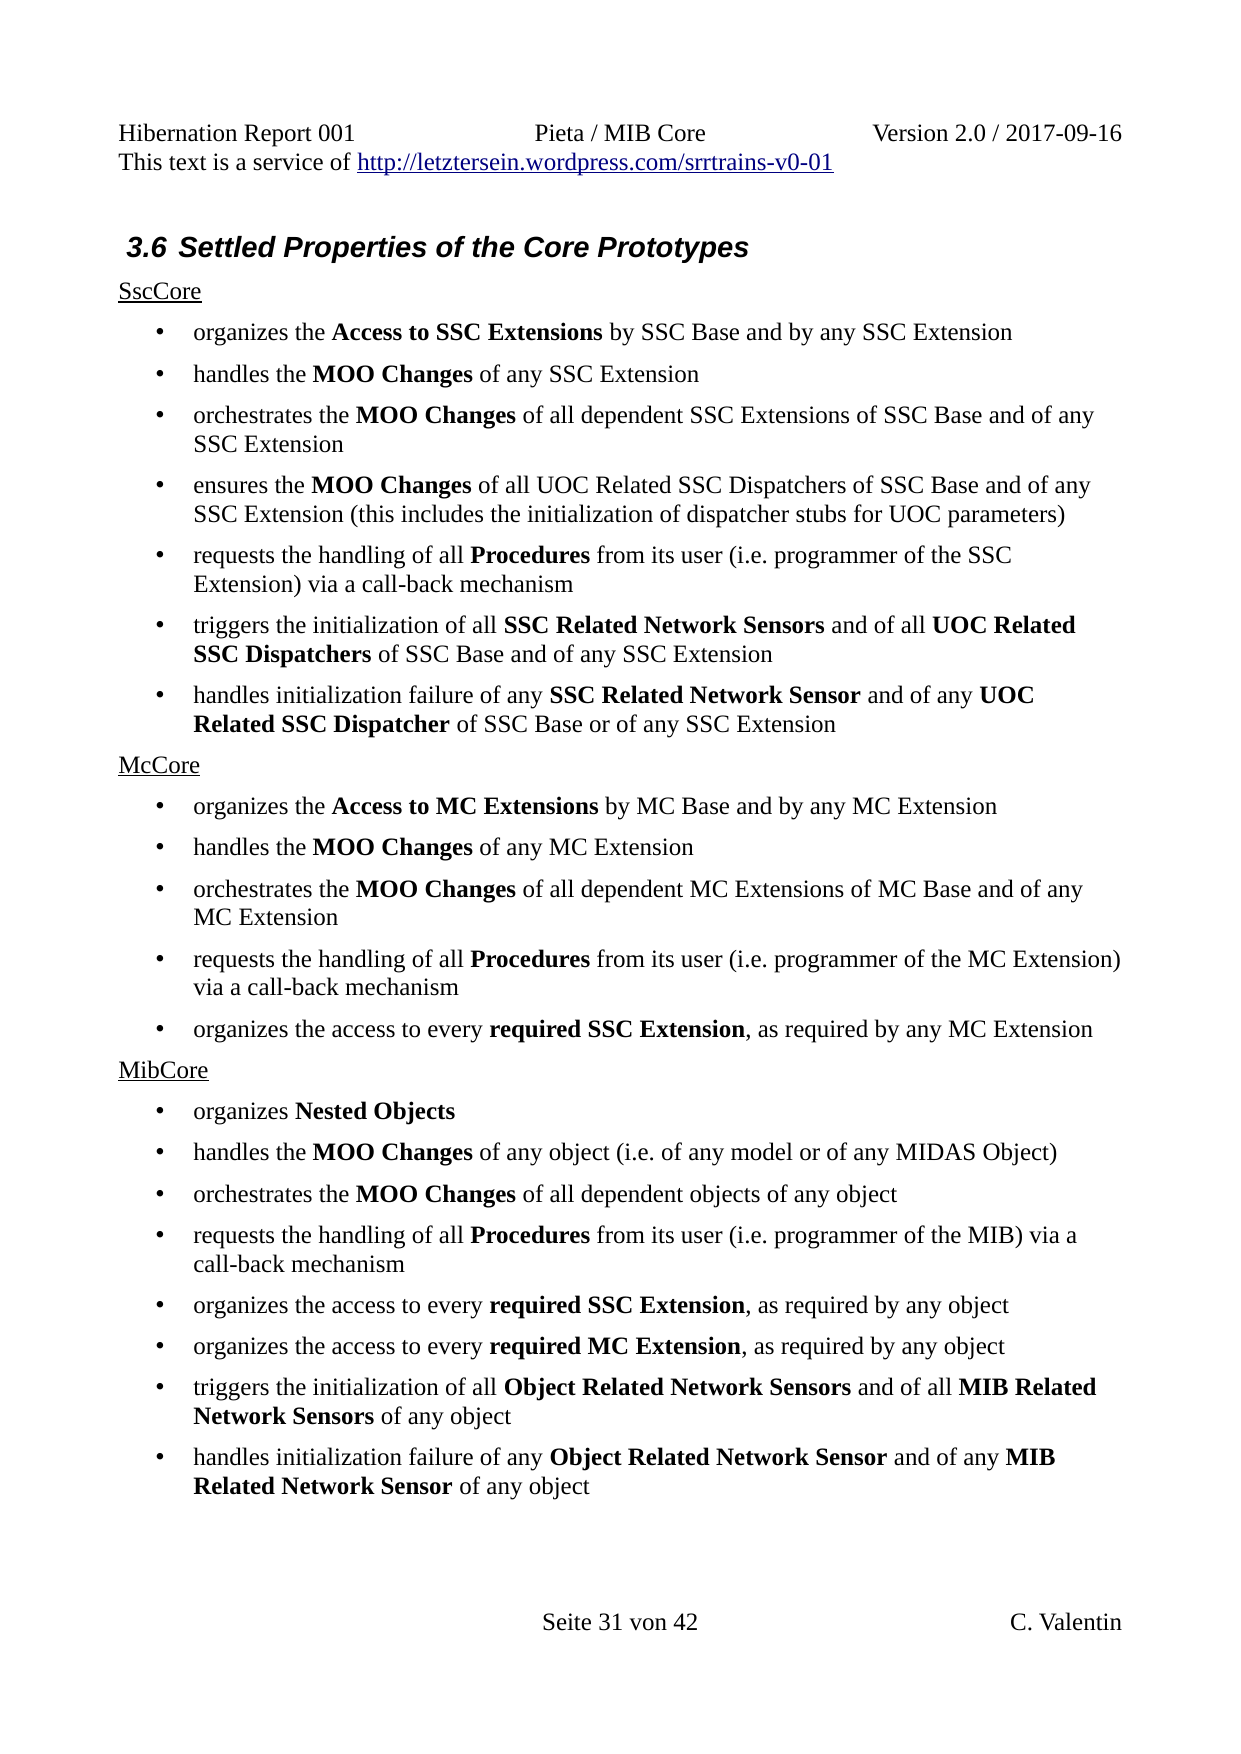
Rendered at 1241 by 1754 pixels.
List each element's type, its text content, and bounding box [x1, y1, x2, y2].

list requests the handling of all Procedures from its user (i.e. programmer of the MC Extension) via a call-back mechanism [156, 944, 1122, 1001]
subtitle Settled Properties of the Core Prototypes [118, 230, 1122, 264]
list handles the MOO Changes of any MC Extension [156, 832, 1122, 861]
text SscCore [118, 276, 1122, 305]
list organizes the access to every required MC Extension, as required by any object [156, 1331, 1122, 1360]
list triggers the initialization of all SSC Related Network Sensors and of all UOC Related SSC Dispatchers of SSC Base and of any SSC Extension [156, 610, 1122, 667]
list orchestrates the MOO Changes of all dependent SSC Extensions of SSC Base and of any SSC Extension [156, 400, 1122, 457]
list orchestrates the MOO Changes of all dependent MC Extensions of MC Base and of any MC Extension [156, 874, 1122, 931]
list orchestrates the MOO Changes of all dependent objects of any object [156, 1179, 1122, 1207]
list organizes Nested Objects [156, 1096, 1122, 1125]
list organizes the access to every required SSC Extension, as required by any object [156, 1290, 1122, 1319]
list ensures the MOO Changes of all UOC Related SSC Dispatchers of SSC Base and of any SSC Extension (this includes the initialization of dispatcher stubs for UOC parameters) [156, 470, 1122, 527]
list organizes the access to every required SSC Extension, as required by any MC Extension [156, 1014, 1122, 1042]
list requests the handling of all Procedures from its user (i.e. programmer of the MIB) via a call-back mechanism [156, 1220, 1122, 1277]
list handles initialization failure of any SSC Related Network Sensor and of any UOC Related SSC Dispatcher of SSC Base or of any SSC Extension [156, 680, 1122, 737]
text McCore [118, 750, 1122, 779]
list handles initialization failure of any Object Related Network Sensor and of any MIB Related Network Sensor of any object [156, 1442, 1122, 1500]
list requests the handling of all Procedures from its user (i.e. programmer of the SSC Extension) via a call-back mechanism [156, 540, 1122, 597]
list organizes the Access to SSC Extensions by SSC Base and by any SSC Extension [156, 317, 1122, 346]
list handles the MOO Changes of any SSC Extension [156, 359, 1122, 387]
list organizes the Access to MC Extensions by MC Base and by any MC Extension [156, 791, 1122, 820]
list triggers the initialization of all Object Related Network Sensors and of all MIB Related Network Sensors of any object [156, 1372, 1122, 1430]
text MibCore [118, 1055, 1122, 1084]
list handles the MOO Changes of any object (i.e. of any model or of any MIDAS Object) [156, 1137, 1122, 1166]
